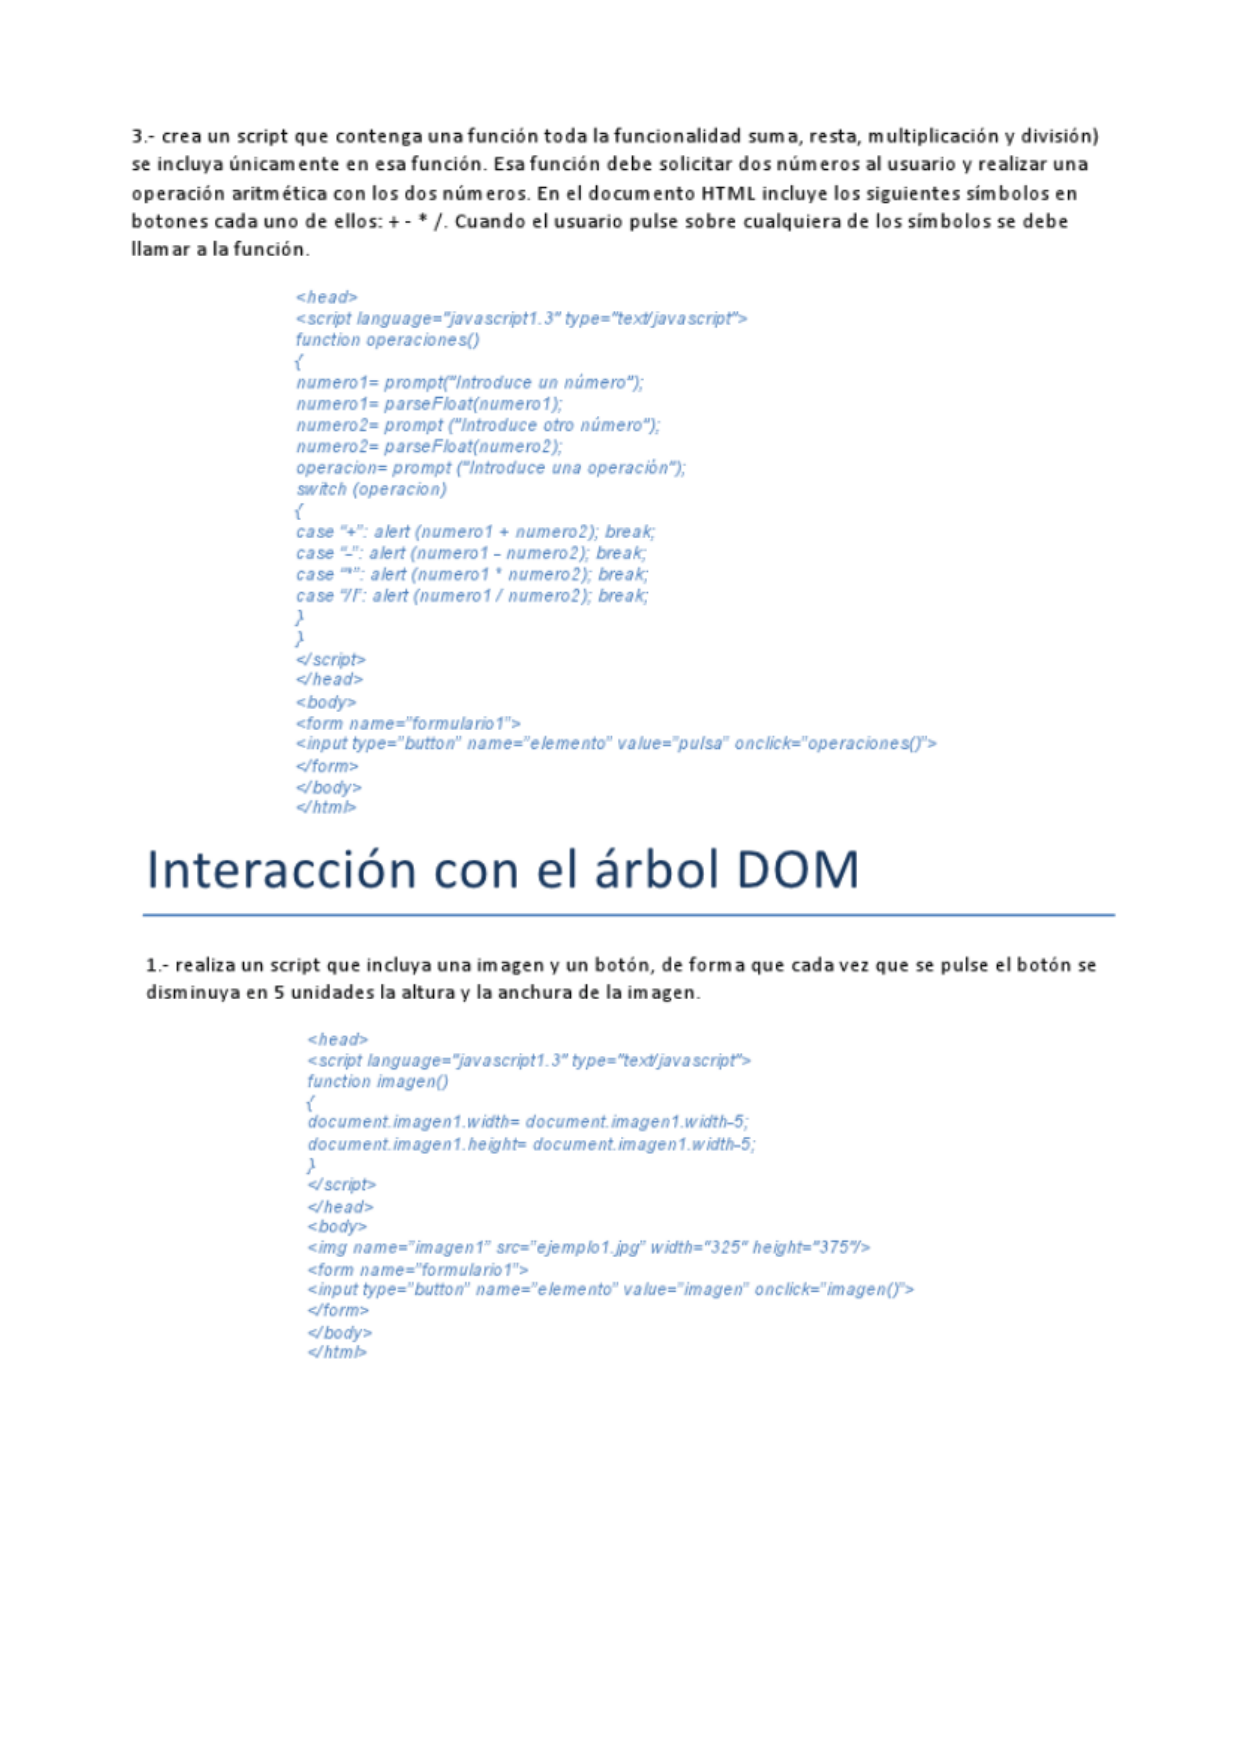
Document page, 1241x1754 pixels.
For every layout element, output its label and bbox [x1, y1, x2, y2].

picture [118, 118, 1122, 1366]
